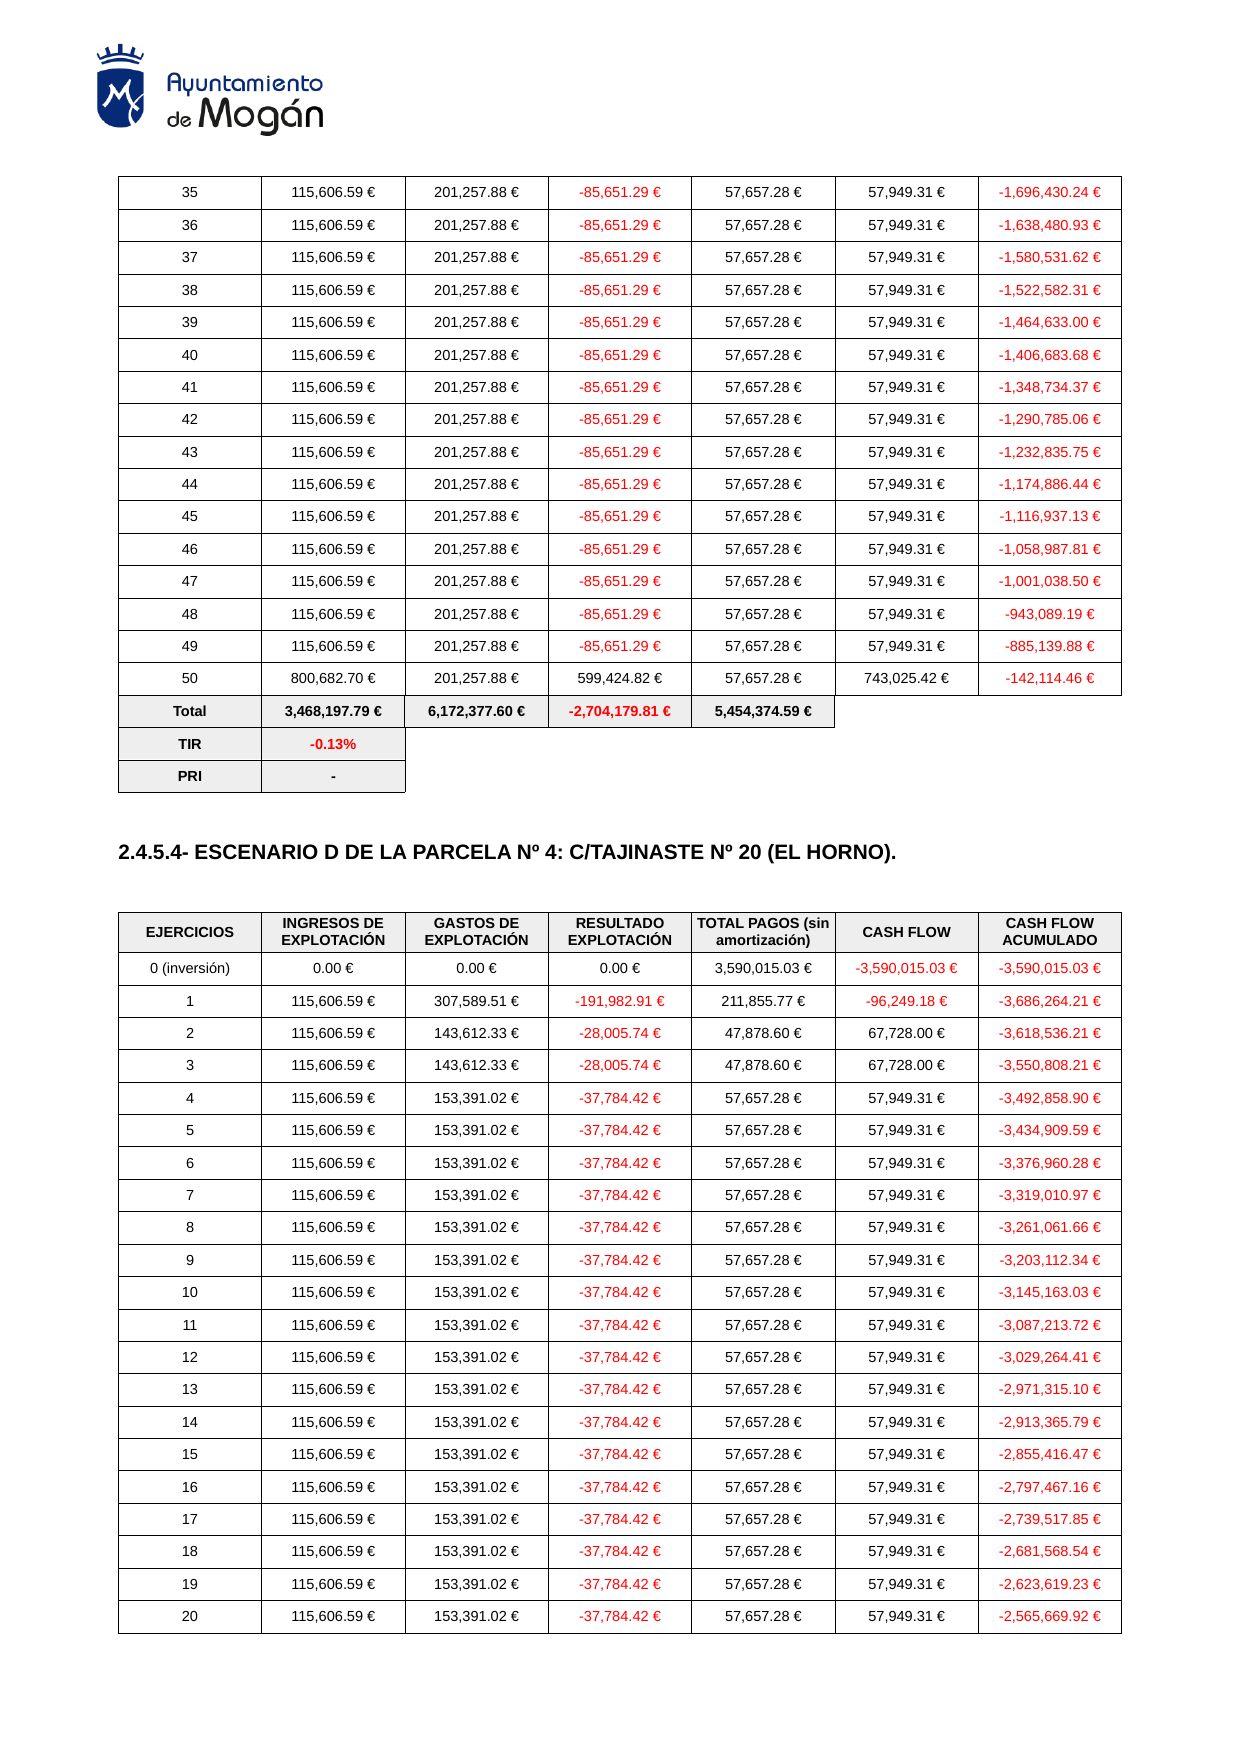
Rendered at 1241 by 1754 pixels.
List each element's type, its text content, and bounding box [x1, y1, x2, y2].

table_cell 40 [119, 339, 261, 371]
table_header CASH FLOW [836, 913, 978, 952]
table_cell -191.982,91 € [549, 986, 691, 1017]
table_cell TIR [119, 728, 261, 759]
table_cell -1.522.582,31 € [979, 275, 1121, 306]
table_cell -37.784,42 € [549, 1504, 691, 1535]
table_cell -37.784,42 € [549, 1212, 691, 1244]
table_cell 57.949,31 € [836, 1083, 978, 1114]
table_cell -2.565.669,92 € [979, 1601, 1121, 1632]
table_cell 115.606,59 € [262, 1310, 405, 1341]
table_cell 57.657,28 € [692, 1310, 835, 1341]
table_cell 37 [119, 242, 261, 273]
table_cell -2.704.179,81 € [549, 696, 691, 727]
table_cell 0,00 € [549, 953, 691, 984]
table_cell 57.657,28 € [692, 1245, 835, 1276]
table_cell 57.949,31 € [836, 1277, 978, 1308]
table_cell 0,00 € [406, 953, 548, 984]
table_cell 57.657,28 € [692, 1374, 835, 1406]
table_cell [406, 728, 548, 759]
table_cell 14 [119, 1407, 261, 1438]
table_cell 57.657,28 € [692, 566, 835, 597]
table_cell 47.878,60 € [692, 1050, 835, 1082]
table_cell -3.087.213,72 € [979, 1310, 1121, 1341]
table_cell 57.657,28 € [692, 1212, 835, 1244]
table_cell 57.657,28 € [692, 1180, 835, 1211]
table_cell 115.606,59 € [262, 372, 405, 403]
table_cell 153.391,02 € [406, 1115, 548, 1146]
table_cell 67.728,00 € [836, 1018, 978, 1049]
table_cell 115.606,59 € [262, 501, 405, 533]
table_cell 153.391,02 € [406, 1407, 548, 1438]
table_cell 115.606,59 € [262, 1147, 405, 1179]
table_cell 57.657,28 € [692, 1569, 835, 1600]
table_cell 57.949,31 € [836, 1407, 978, 1438]
table_cell 153.391,02 € [406, 1536, 548, 1568]
table_cell -3.618.536,21 € [979, 1018, 1121, 1049]
table_cell 3.590.015,03 € [692, 953, 835, 984]
table_cell 38 [119, 275, 261, 306]
table_cell 57.949,31 € [836, 372, 978, 403]
table_cell 15 [119, 1439, 261, 1470]
table_cell 800.682,70 € [262, 663, 405, 695]
table_cell 57.949,31 € [836, 1147, 978, 1179]
table_cell 115.606,59 € [262, 1083, 405, 1114]
picture [82, 22, 340, 154]
table_cell -2.739.517,85 € [979, 1504, 1121, 1535]
table_cell 599.424,82 € [549, 663, 691, 695]
table_cell 115.606,59 € [262, 986, 405, 1017]
table_cell -3.203.112,34 € [979, 1245, 1121, 1276]
table_cell Total [119, 696, 261, 727]
table_cell 201.257,88 € [406, 275, 548, 306]
table_cell 57.657,28 € [692, 663, 835, 695]
table_cell 57.657,28 € [692, 1439, 835, 1470]
table_cell -85.651,29 € [549, 404, 691, 436]
table_cell -85.651,29 € [549, 307, 691, 338]
table_cell -37.784,42 € [549, 1115, 691, 1146]
table_cell -85.651,29 € [549, 242, 691, 273]
table_cell 57.949,31 € [836, 1536, 978, 1568]
table_cell 57.949,31 € [836, 1601, 978, 1632]
table_cell -142.114,46 € [979, 663, 1121, 695]
table_cell 57.657,28 € [692, 275, 835, 306]
table_cell 115.606,59 € [262, 177, 405, 209]
table_cell -1.696.430,24 € [979, 177, 1121, 209]
table_cell 201.257,88 € [406, 339, 548, 371]
table_cell 16 [119, 1471, 261, 1503]
table_cell 6 [119, 1147, 261, 1179]
table_cell 57.657,28 € [692, 469, 835, 500]
table_cell -37.784,42 € [549, 1569, 691, 1600]
table_cell 201.257,88 € [406, 534, 548, 565]
table_cell -96.249,18 € [836, 986, 978, 1017]
table_cell 57.949,31 € [836, 1342, 978, 1373]
table_cell 57.949,31 € [836, 1569, 978, 1600]
table_cell 3.468.197,79 € [262, 696, 404, 727]
table_cell -3.376.960,28 € [979, 1147, 1121, 1179]
table_cell -1.058.987,81 € [979, 534, 1121, 565]
table_cell 50 [119, 663, 261, 695]
table_cell 57.657,28 € [692, 437, 835, 468]
table_cell 153.391,02 € [406, 1342, 548, 1373]
table_cell 57.657,28 € [692, 534, 835, 565]
table_cell 211.855,77 € [692, 986, 835, 1017]
table_cell 57.657,28 € [692, 339, 835, 371]
table_cell 57.949,31 € [836, 501, 978, 533]
table_cell -3.029.264,41 € [979, 1342, 1121, 1373]
table_cell -885.139,88 € [979, 631, 1121, 662]
table_cell -37.784,42 € [549, 1471, 691, 1503]
table_cell 115.606,59 € [262, 404, 405, 436]
table_cell -1.638.480,93 € [979, 210, 1121, 241]
table_cell -37.784,42 € [549, 1180, 691, 1211]
table_cell 115.606,59 € [262, 1245, 405, 1276]
table_cell 153.391,02 € [406, 1439, 548, 1470]
table_cell 201.257,88 € [406, 469, 548, 500]
table_cell 2 [119, 1018, 261, 1049]
table_cell 153.391,02 € [406, 1180, 548, 1211]
table_cell 153.391,02 € [406, 1083, 548, 1114]
table_cell -37.784,42 € [549, 1407, 691, 1438]
table_cell PRI [119, 761, 261, 792]
table_cell -3.590.015,03 € [979, 953, 1121, 984]
table_cell -3.590.015,03 € [836, 953, 978, 984]
table_cell 115.606,59 € [262, 1374, 405, 1406]
table_cell 57.657,28 € [692, 1277, 835, 1308]
table_cell 48 [119, 599, 261, 630]
table_cell -37.784,42 € [549, 1277, 691, 1308]
table_header INGRESOS DE EXPLOTACIÓN [262, 913, 405, 952]
table_cell 57.657,28 € [692, 404, 835, 436]
table_cell -85.651,29 € [549, 501, 691, 533]
table_cell 3 [119, 1050, 261, 1082]
table_cell 115.606,59 € [262, 1536, 405, 1568]
table_cell -1.406.683,68 € [979, 339, 1121, 371]
table_cell -85.651,29 € [549, 372, 691, 403]
table_cell 115.606,59 € [262, 1569, 405, 1600]
table_cell 115.606,59 € [262, 339, 405, 371]
table_cell -1.001.038,50 € [979, 566, 1121, 597]
table_cell 57.657,28 € [692, 501, 835, 533]
table_cell -37.784,42 € [549, 1147, 691, 1179]
table_cell 201.257,88 € [406, 566, 548, 597]
table_cell 57.657,28 € [692, 599, 835, 630]
table_cell -3.319.010,97 € [979, 1180, 1121, 1211]
table_cell 47 [119, 566, 261, 597]
table_cell 1 [119, 986, 261, 1017]
table_cell 201.257,88 € [406, 437, 548, 468]
table_cell [835, 727, 978, 759]
table_header GASTOS DE EXPLOTACIÓN [406, 913, 548, 952]
table_cell 115.606,59 € [262, 534, 405, 565]
table_cell -85.651,29 € [549, 177, 691, 209]
table_cell 115.606,59 € [262, 1601, 405, 1632]
table_cell 57.949,31 € [836, 1212, 978, 1244]
table_cell -3.686.264,21 € [979, 986, 1121, 1017]
table_header EJERCICIOS [119, 913, 261, 952]
table_cell 19 [119, 1569, 261, 1600]
table_header RESULTADO EXPLOTACIÓN [549, 913, 691, 952]
table_cell 143.612,33 € [406, 1018, 548, 1049]
table_cell -37.784,42 € [549, 1083, 691, 1114]
table_cell 57.657,28 € [692, 307, 835, 338]
table_cell [978, 696, 1121, 727]
table_cell 43 [119, 437, 261, 468]
table_cell 57.949,31 € [836, 1374, 978, 1406]
table_cell 6.172.377,60 € [405, 696, 548, 727]
table_cell 11 [119, 1310, 261, 1341]
table_cell 0 (inversión) [119, 953, 261, 984]
table_cell 115.606,59 € [262, 1439, 405, 1470]
table_cell 115.606,59 € [262, 1471, 405, 1503]
table_cell -28.005,74 € [549, 1018, 691, 1049]
table_cell [978, 760, 1121, 792]
table_cell 57.949,31 € [836, 242, 978, 273]
table_cell 153.391,02 € [406, 1147, 548, 1179]
table_cell -1.464.633,00 € [979, 307, 1121, 338]
table_cell 57.657,28 € [692, 1342, 835, 1373]
table_cell 143.612,33 € [406, 1050, 548, 1082]
table_cell -1.290.785,06 € [979, 404, 1121, 436]
table_cell 57.949,31 € [836, 1471, 978, 1503]
table_cell -37.784,42 € [549, 1342, 691, 1373]
table_cell 57.949,31 € [836, 469, 978, 500]
table_cell -37.784,42 € [549, 1245, 691, 1276]
table_cell 42 [119, 404, 261, 436]
table_cell [691, 728, 835, 759]
table_cell -0,13% [262, 728, 405, 759]
table_cell [835, 760, 978, 792]
table_cell -85.651,29 € [549, 534, 691, 565]
table_cell 57.949,31 € [836, 307, 978, 338]
table_cell 67.728,00 € [836, 1050, 978, 1082]
table_cell 115.606,59 € [262, 1180, 405, 1211]
table_cell 57.657,28 € [692, 1083, 835, 1114]
table_cell 115.606,59 € [262, 1277, 405, 1308]
table_cell 46 [119, 534, 261, 565]
table_cell 12 [119, 1342, 261, 1373]
table_cell 57.949,31 € [836, 1439, 978, 1470]
table_cell 153.391,02 € [406, 1277, 548, 1308]
table_cell 201.257,88 € [406, 307, 548, 338]
table_cell -2.855.416,47 € [979, 1439, 1121, 1470]
table_cell 7 [119, 1180, 261, 1211]
table_cell - [262, 761, 405, 792]
table_cell -1.174.886,44 € [979, 469, 1121, 500]
table_cell -85.651,29 € [549, 339, 691, 371]
table_cell -943.089,19 € [979, 599, 1121, 630]
table_cell 115.606,59 € [262, 469, 405, 500]
table_cell -85.651,29 € [549, 469, 691, 500]
table_cell 153.391,02 € [406, 1212, 548, 1244]
table_cell 153.391,02 € [406, 1245, 548, 1276]
table_cell 57.657,28 € [692, 1115, 835, 1146]
table_cell 115.606,59 € [262, 307, 405, 338]
table_cell 57.657,28 € [692, 1536, 835, 1568]
table_header CASH FLOW ACUMULADO [979, 913, 1121, 952]
table_cell [548, 728, 691, 759]
table_cell 115.606,59 € [262, 1407, 405, 1438]
table_cell 153.391,02 € [406, 1601, 548, 1632]
table_cell 9 [119, 1245, 261, 1276]
table_cell -37.784,42 € [549, 1601, 691, 1632]
table_cell 115.606,59 € [262, 1050, 405, 1082]
table_cell 57.949,31 € [836, 275, 978, 306]
table_cell 153.391,02 € [406, 1310, 548, 1341]
table_cell 57.949,31 € [836, 1180, 978, 1211]
table_cell 201.257,88 € [406, 177, 548, 209]
table_cell 0,00 € [262, 953, 405, 984]
table_cell [978, 727, 1121, 759]
table_cell 44 [119, 469, 261, 500]
table_cell 57.657,28 € [692, 1601, 835, 1632]
table_cell 57.657,28 € [692, 1147, 835, 1179]
table_cell [835, 696, 978, 727]
table_cell 57.657,28 € [692, 1471, 835, 1503]
table_cell -2.623.619,23 € [979, 1569, 1121, 1600]
table_cell 201.257,88 € [406, 631, 548, 662]
table_cell -85.651,29 € [549, 210, 691, 241]
table_cell 57.949,31 € [836, 177, 978, 209]
table_cell 115.606,59 € [262, 566, 405, 597]
table_cell 57.949,31 € [836, 1245, 978, 1276]
table_cell 35 [119, 177, 261, 209]
table_cell 115.606,59 € [262, 1018, 405, 1049]
table_cell 115.606,59 € [262, 1342, 405, 1373]
table_cell 57.657,28 € [692, 242, 835, 273]
table_cell 57.949,31 € [836, 210, 978, 241]
table_cell -85.651,29 € [549, 566, 691, 597]
table_cell [691, 760, 835, 792]
table_cell -1.580.531,62 € [979, 242, 1121, 273]
table_cell 57.657,28 € [692, 631, 835, 662]
table_cell 115.606,59 € [262, 1504, 405, 1535]
table_cell 57.949,31 € [836, 1115, 978, 1146]
table_cell -3.550.808,21 € [979, 1050, 1121, 1082]
subtitle 2.4.5.4- ESCENARIO D DE LA PARCELA Nº 4: C/TAJINASTE Nº 20 (EL HORNO). [118, 840, 1122, 864]
table_cell 201.257,88 € [406, 210, 548, 241]
table_cell -3.261.061,66 € [979, 1212, 1121, 1244]
table_cell 36 [119, 210, 261, 241]
table_cell -2.797.467,16 € [979, 1471, 1121, 1503]
table_cell 307.589,51 € [406, 986, 548, 1017]
table_cell 10 [119, 1277, 261, 1308]
table_cell 115.606,59 € [262, 1212, 405, 1244]
table_cell 115.606,59 € [262, 210, 405, 241]
table_cell -37.784,42 € [549, 1374, 691, 1406]
table_cell -3.492.858,90 € [979, 1083, 1121, 1114]
table_cell 153.391,02 € [406, 1504, 548, 1535]
table_cell 57.657,28 € [692, 210, 835, 241]
table_cell -1.116.937,13 € [979, 501, 1121, 533]
table_cell 201.257,88 € [406, 372, 548, 403]
table_header TOTAL PAGOS (sin amortización) [692, 913, 835, 952]
table_cell 57.657,28 € [692, 177, 835, 209]
table_cell [548, 760, 691, 792]
table_cell 153.391,02 € [406, 1471, 548, 1503]
table_cell 115.606,59 € [262, 631, 405, 662]
table_cell 57.949,31 € [836, 437, 978, 468]
table_cell -85.651,29 € [549, 599, 691, 630]
table_cell 5.454.374,59 € [692, 696, 834, 727]
table_cell 115.606,59 € [262, 1115, 405, 1146]
table_cell -85.651,29 € [549, 275, 691, 306]
table_cell 4 [119, 1083, 261, 1114]
table_cell 57.657,28 € [692, 1504, 835, 1535]
table_cell -1.348.734,37 € [979, 372, 1121, 403]
table_cell 39 [119, 307, 261, 338]
table_cell 201.257,88 € [406, 242, 548, 273]
table_cell -2.971.315,10 € [979, 1374, 1121, 1406]
table_cell 57.949,31 € [836, 599, 978, 630]
table_cell -2.913.365,79 € [979, 1407, 1121, 1438]
table_cell 18 [119, 1536, 261, 1568]
table_cell 57.949,31 € [836, 534, 978, 565]
table_cell [406, 760, 548, 792]
table_cell 57.657,28 € [692, 1407, 835, 1438]
table_cell 57.949,31 € [836, 631, 978, 662]
table_cell 57.949,31 € [836, 339, 978, 371]
table_cell -85.651,29 € [549, 631, 691, 662]
table_cell -37.784,42 € [549, 1310, 691, 1341]
table_cell 5 [119, 1115, 261, 1146]
table_cell 743.025,42 € [836, 663, 978, 695]
table_cell 49 [119, 631, 261, 662]
table_cell 115.606,59 € [262, 599, 405, 630]
table_cell -1.232.835,75 € [979, 437, 1121, 468]
table_cell 57.949,31 € [836, 566, 978, 597]
table_cell 20 [119, 1601, 261, 1632]
table_cell 8 [119, 1212, 261, 1244]
table_cell 153.391,02 € [406, 1569, 548, 1600]
table_cell 57.949,31 € [836, 404, 978, 436]
table_cell 47.878,60 € [692, 1018, 835, 1049]
table_cell 115.606,59 € [262, 242, 405, 273]
table_cell 57.949,31 € [836, 1310, 978, 1341]
table_cell 201.257,88 € [406, 663, 548, 695]
table_cell 201.257,88 € [406, 404, 548, 436]
table_cell 201.257,88 € [406, 599, 548, 630]
table_cell 57.657,28 € [692, 372, 835, 403]
table_cell 45 [119, 501, 261, 533]
table_cell -3.145.163,03 € [979, 1277, 1121, 1308]
table_cell 13 [119, 1374, 261, 1406]
table_cell 41 [119, 372, 261, 403]
table_cell 115.606,59 € [262, 275, 405, 306]
table_cell -85.651,29 € [549, 437, 691, 468]
table_cell 153.391,02 € [406, 1374, 548, 1406]
table_cell 201.257,88 € [406, 501, 548, 533]
table_cell -37.784,42 € [549, 1439, 691, 1470]
table_cell 115.606,59 € [262, 437, 405, 468]
table_cell -2.681.568,54 € [979, 1536, 1121, 1568]
table_cell -3.434.909,59 € [979, 1115, 1121, 1146]
table_cell 57.949,31 € [836, 1504, 978, 1535]
table_cell 17 [119, 1504, 261, 1535]
table_cell -37.784,42 € [549, 1536, 691, 1568]
table_cell -28.005,74 € [549, 1050, 691, 1082]
